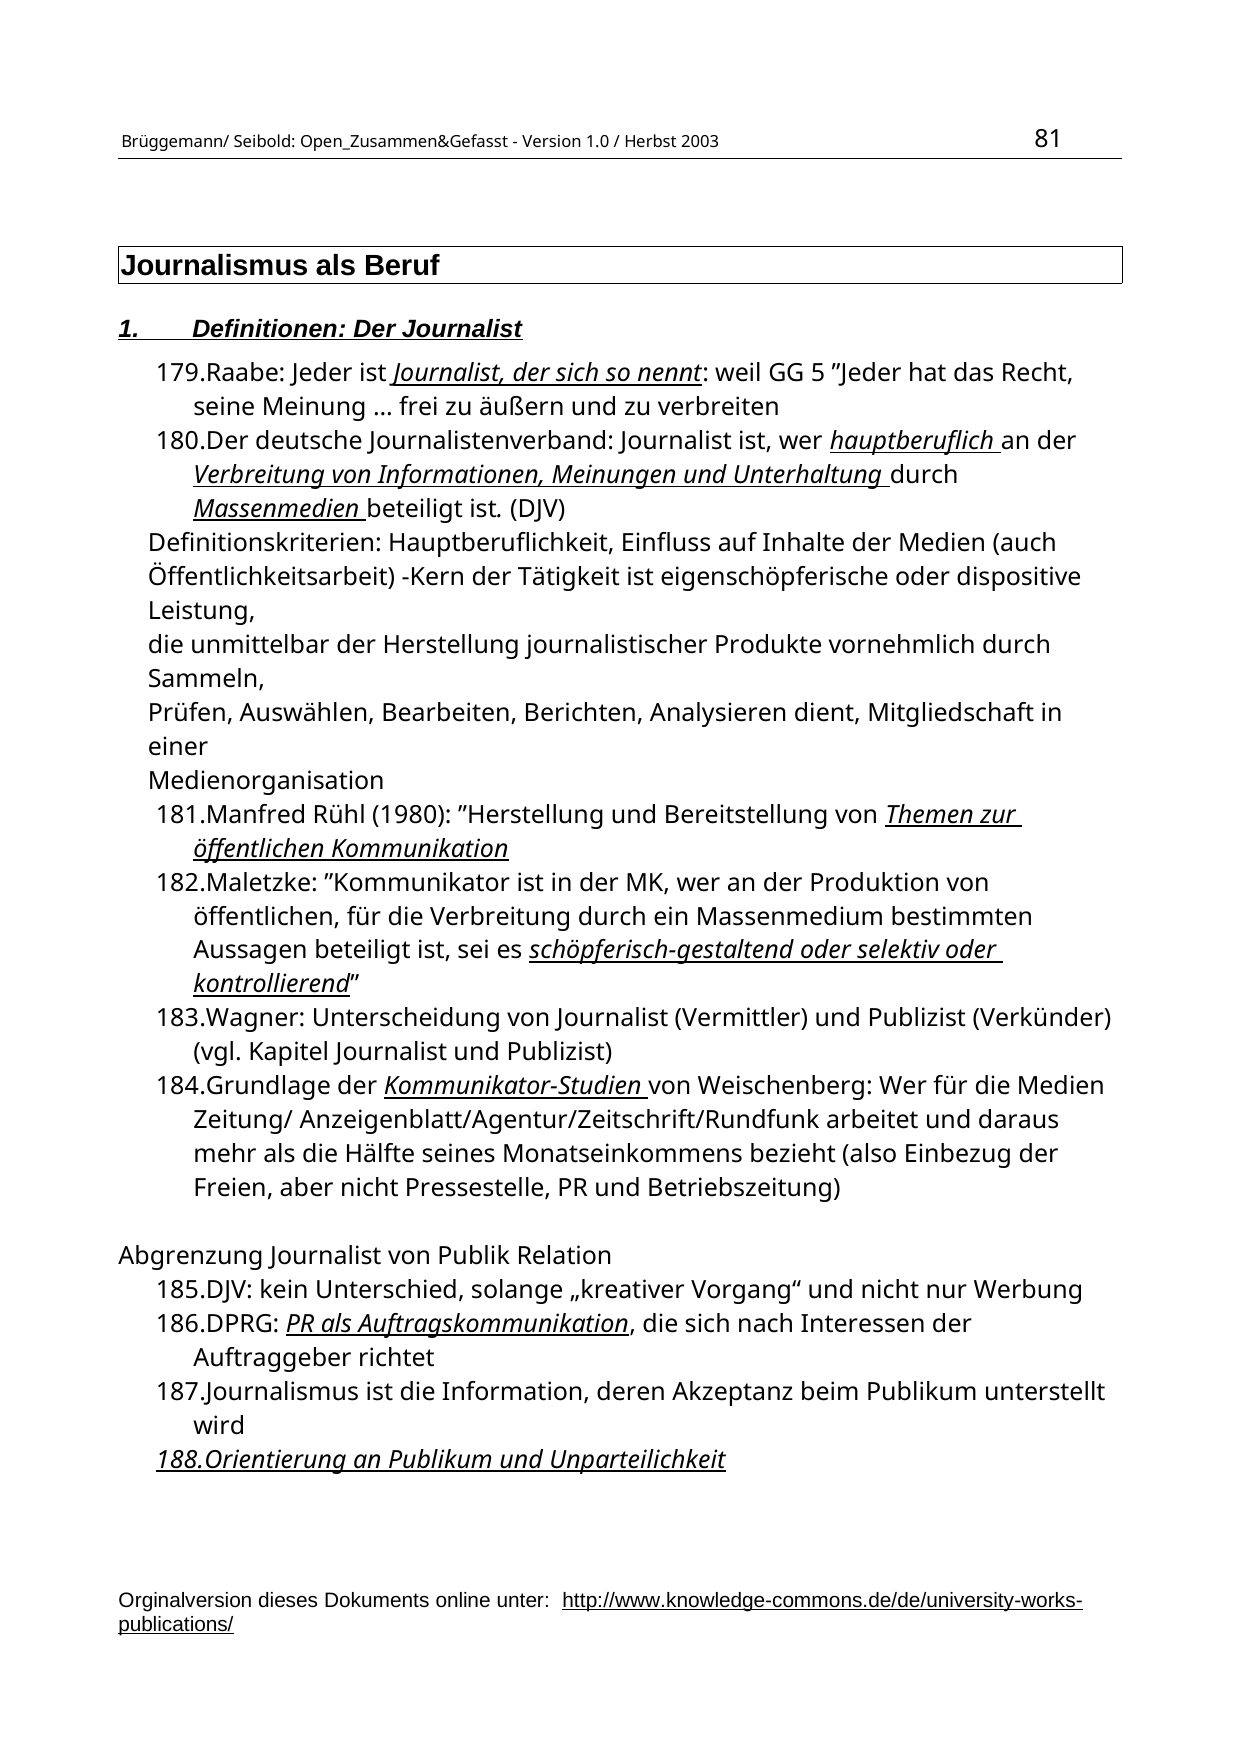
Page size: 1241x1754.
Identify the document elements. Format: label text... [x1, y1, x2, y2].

text Prüfen, Auswählen, Bearbeiten, Berichten, Analysieren dient, Mitgliedschaft in einer [148, 695, 1122, 763]
list DPRG: PR als Auftragskommunikation, die sich nach Interessen der Auftraggeber richtet [156, 1306, 1122, 1374]
text die unmittelbar der Herstellung journalistischer Produkte vornehmlich durch Sammeln, [148, 627, 1122, 695]
text Öffentlichkeitsarbeit) -Kern der Tätigkeit ist eigenschöpferische oder dispositive Leistung, [148, 559, 1122, 627]
text Definitionskriterien: Hauptberuflichkeit, Einfluss auf Inhalte der Medien (auch [148, 525, 1122, 559]
list Grundlage der Kommunikator-Studien von Weischenberg: Wer für die Medien Zeitung/ Anzeigenblatt/Agentur/Zeitschrift/Rundfunk arbeitet und daraus mehr als die Hälfte seines Monatseinkommens bezieht (also Einbezug der Freien, aber nicht Pressestelle, PR und Betriebszeitung) [156, 1068, 1122, 1204]
text Abgrenzung Journalist von Publik Relation [118, 1238, 1122, 1272]
list Orientierung an Publikum und Unparteilichkeit [156, 1442, 1122, 1476]
list Raabe: Jeder ist Journalist, der sich so nennt: weil GG 5 ”Jeder hat das Recht, seine Meinung ... frei zu äußern und zu verbreiten [156, 355, 1122, 423]
list Journalismus ist die Information, deren Akzeptanz beim Publikum unterstellt wird [156, 1374, 1122, 1442]
list Der deutsche Journalistenverband: Journalist ist, wer hauptberuflich an der Verbreitung von Informationen, Meinungen und Unterhaltung durch Massenmedien beteiligt ist. (DJV) [156, 423, 1122, 525]
list Maletzke: ”Kommunikator ist in der MK, wer an der Produktion von öffentlichen, für die Verbreitung durch ein Massenmedium bestimmten Aussagen beteiligt ist, sei es schöpferisch-gestaltend oder selektiv oder kontrollierend” [156, 864, 1122, 1000]
list Wagner: Unterscheidung von Journalist (Vermittler) und Publizist (Verkünder) (vgl. Kapitel Journalist und Publizist) [156, 1000, 1122, 1068]
subtitle Journalismus als Beruf [119, 247, 1122, 283]
list Manfred Rühl (1980): ”Herstellung und Bereitstellung von Themen zur öffentlichen Kommunikation [156, 797, 1122, 864]
list DJV: kein Unterschied, solange „kreativer Vorgang“ und nicht nur Werbung [156, 1272, 1122, 1306]
subtitle Definitionen: Der Journalist [118, 314, 1122, 343]
text Medienorganisation [148, 763, 1122, 797]
